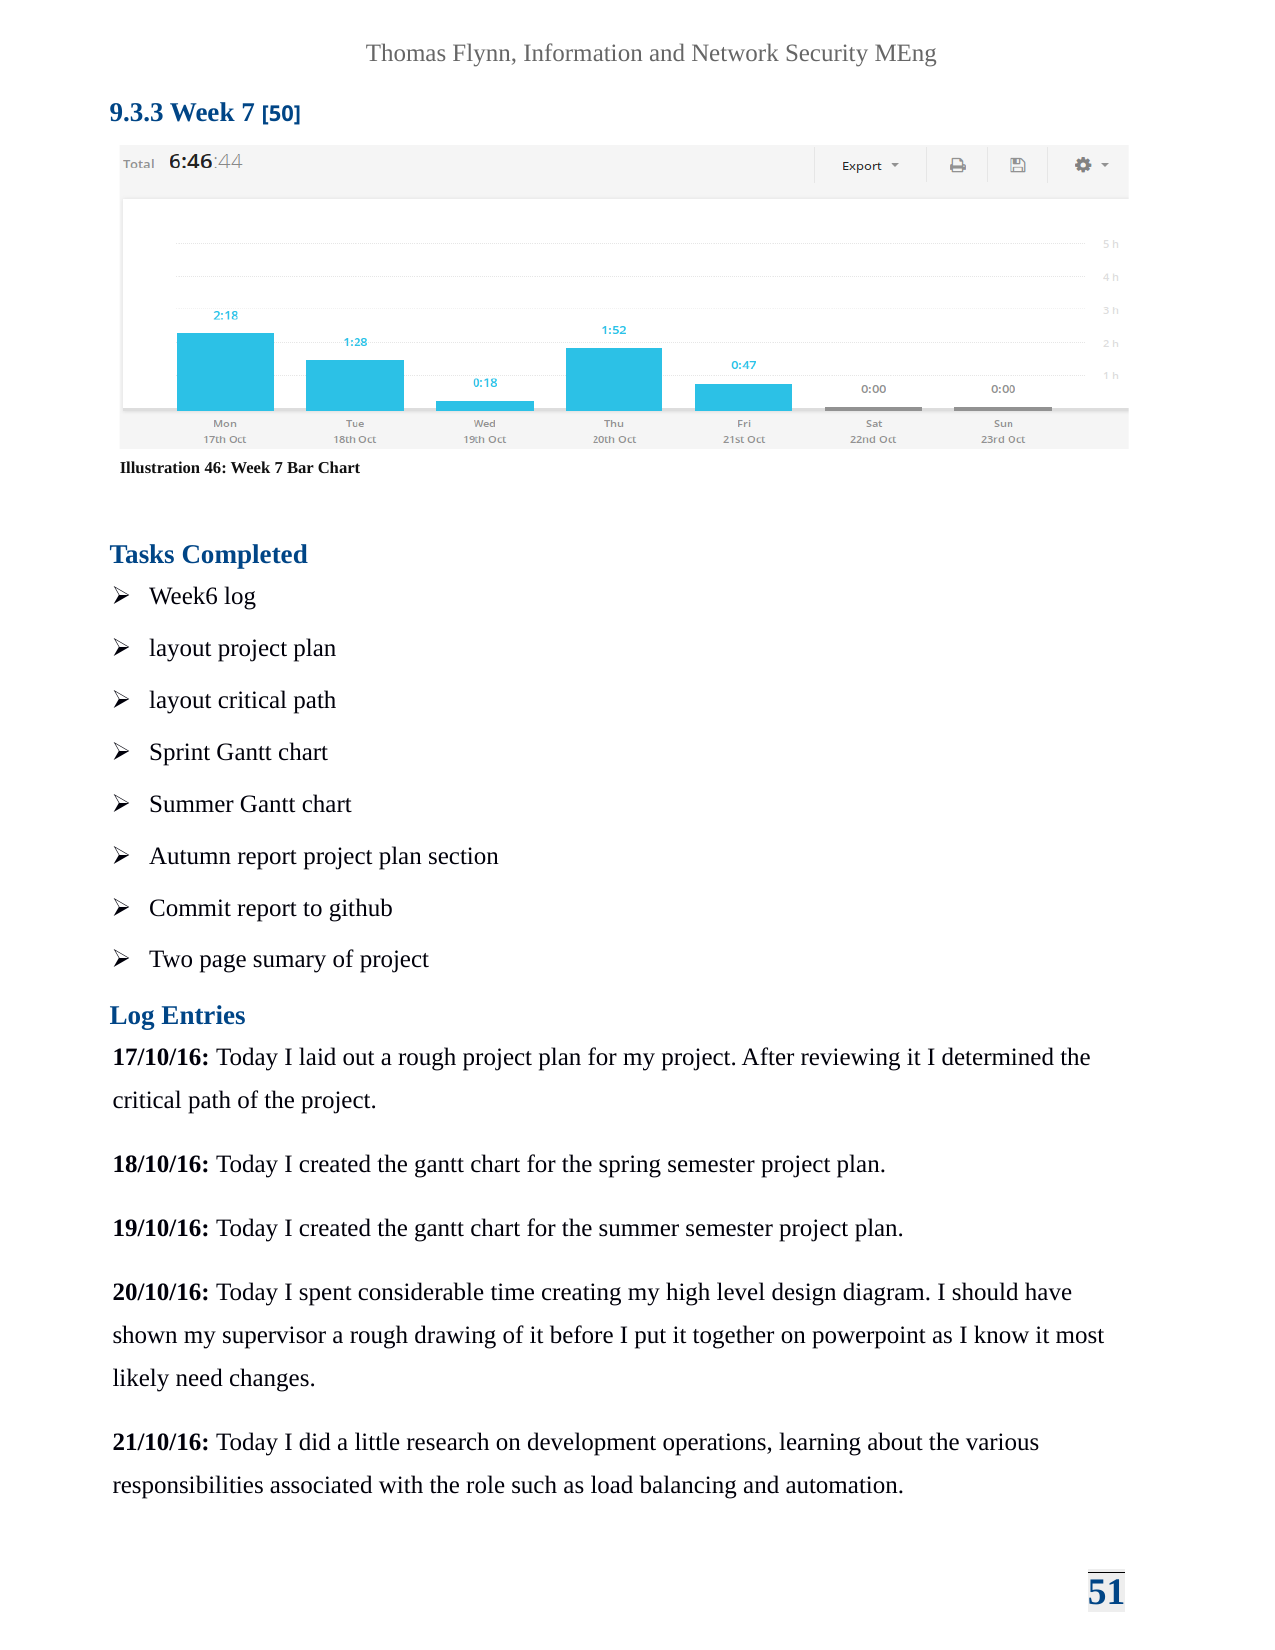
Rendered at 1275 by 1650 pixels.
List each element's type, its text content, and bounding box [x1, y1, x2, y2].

list Autumn report project plan section [111, 841, 1125, 869]
text 18/10/16: Today I created the gantt chart for the spring semester project plan. [112, 1149, 1125, 1178]
text 19/10/16: Today I created the gantt chart for the summer semester project plan. [112, 1213, 1125, 1242]
subtitle Log Entries [109, 999, 1125, 1031]
list layout critical path [111, 685, 1125, 714]
subtitle 9.3.3 Week 7 [50] [109, 96, 1125, 128]
list Summer Gantt chart [111, 789, 1125, 818]
list Commit report to github [111, 893, 1125, 921]
text 17/10/16: Today I laid out a rough project plan for my project. After reviewing it I determined the critical path of the project. [112, 1042, 1125, 1114]
list Two page sumary of project [111, 944, 1125, 973]
list Week6 log [111, 581, 1125, 610]
list Sprint Gantt chart [111, 737, 1125, 766]
subtitle Tasks Completed [109, 538, 1125, 569]
text 20/10/16: Today I spent considerable time creating my high level design diagram. I should have shown my supervisor a rough drawing of it before I put it together on powerpoint as I know it most likely need changes. [112, 1277, 1125, 1392]
picture [119, 145, 1129, 449]
text Illustration 46: Week 7 Bar Chart [119, 449, 1176, 477]
list layout project plan [111, 633, 1125, 662]
text 21/10/16: Today I did a little research on development operations, learning about the various responsibilities associated with the role such as load balancing and automation. [112, 1427, 1125, 1498]
